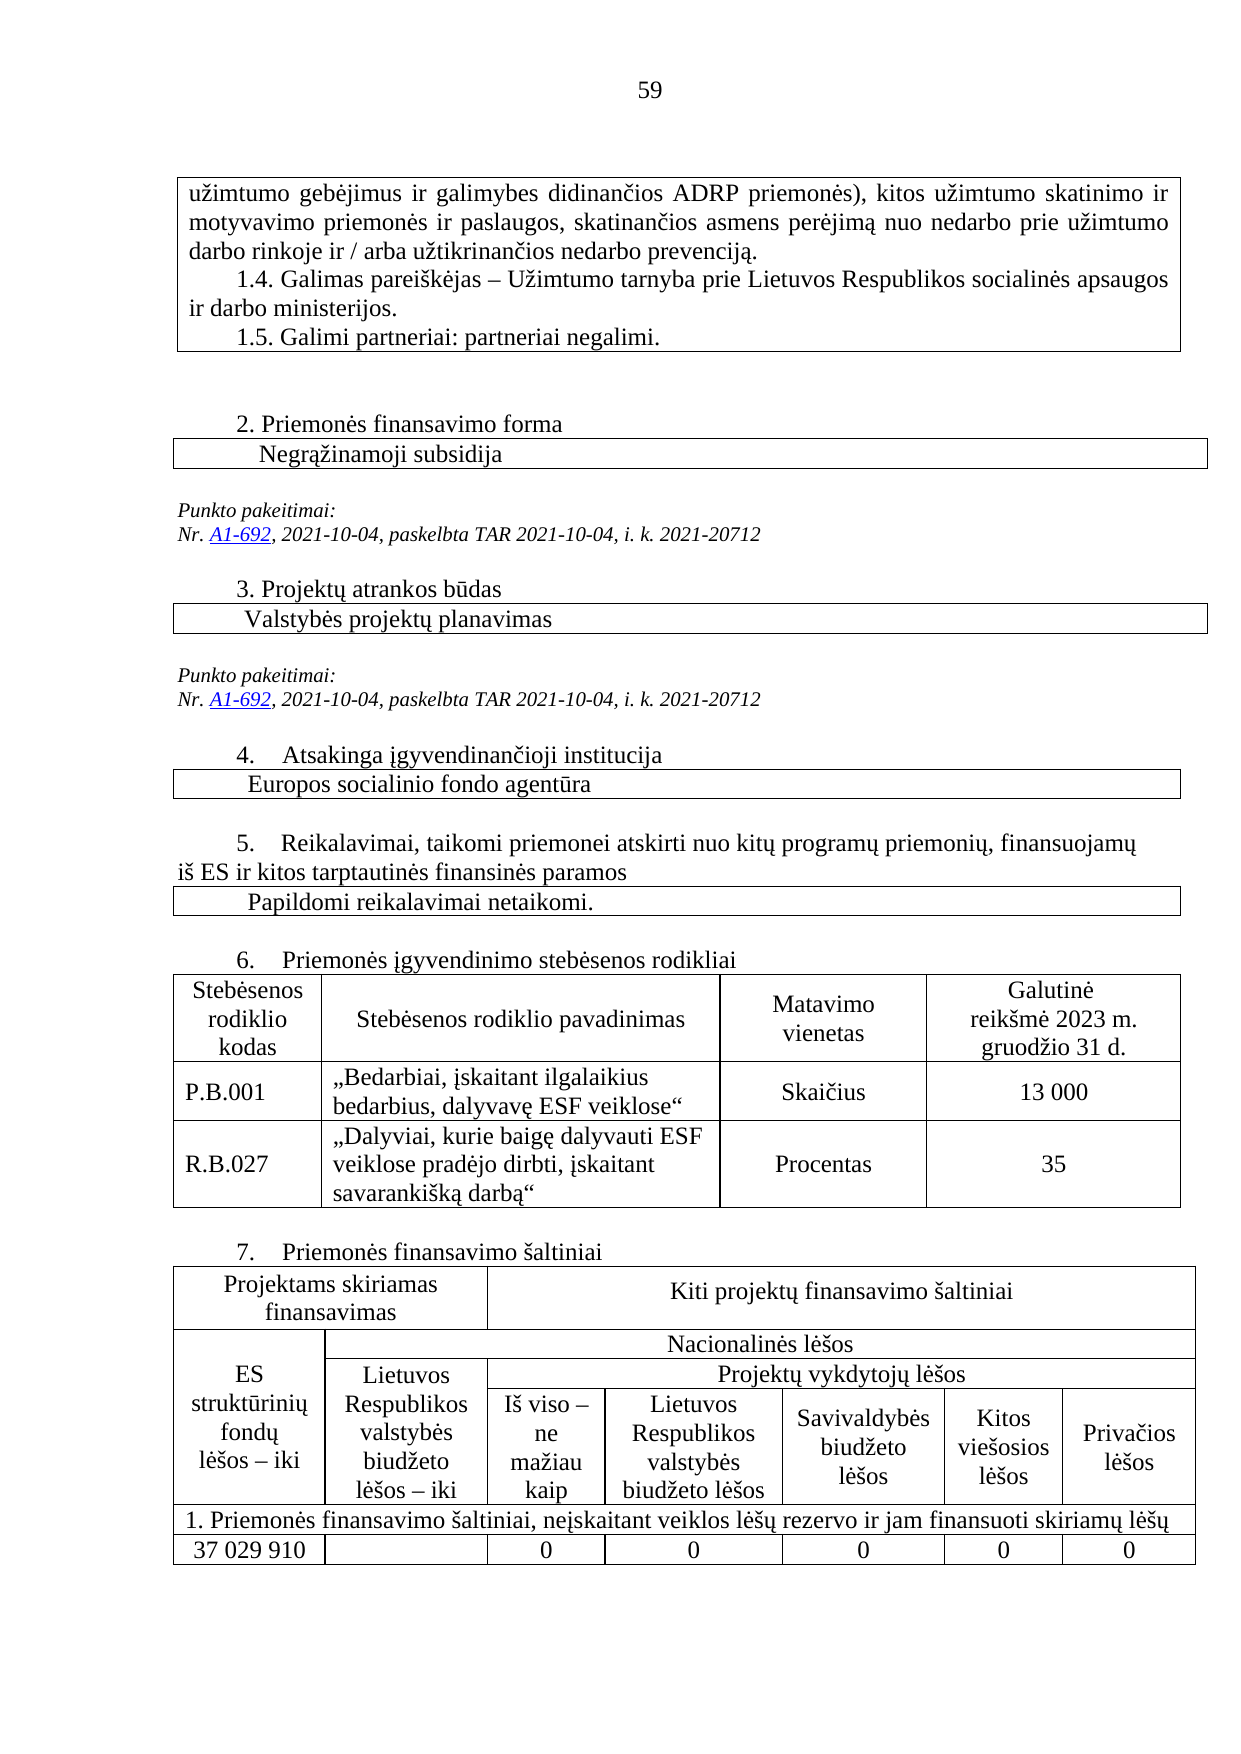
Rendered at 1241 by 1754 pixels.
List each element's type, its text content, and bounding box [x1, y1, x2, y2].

table_cell Kitos viešosios lėšos [945, 1389, 1062, 1504]
text 2. Priemonės finansavimo forma [162, 409, 1137, 438]
table_header Matavimo vienetas [721, 975, 926, 1061]
table_cell 0 [488, 1535, 604, 1564]
table_header Stebėsenos rodiklio kodas [174, 975, 321, 1061]
table_cell „Bedarbiai, įskaitant ilgalaikius bedarbius, dalyvavę ESF veiklose“ [322, 1062, 719, 1120]
text 4. Atsakinga įgyvendinančioji institucija [236, 740, 1137, 768]
table_cell 0 [1063, 1535, 1195, 1564]
table_cell Lietuvos Respublikos valstybės biudžeto lėšos [606, 1389, 782, 1504]
table_header Valstybės projektų planavimas [174, 604, 1207, 633]
table_header Kiti projektų finansavimo šaltiniai [488, 1267, 1195, 1328]
table_cell 13 000 [927, 1062, 1180, 1120]
text Punkto pakeitimai: [177, 498, 1137, 522]
text 3. Projektų atrankos būdas [177, 574, 1137, 603]
table_header Papildomi reikalavimai netaikomi. [174, 887, 1180, 915]
table_cell P.B.001 [174, 1062, 321, 1120]
table_cell Privačios lėšos [1063, 1389, 1195, 1504]
text 5. Reikalavimai, taikomi priemonei atskirti nuo kitų programų priemonių, finansuojamų iš ES ir kitos tarptautinės finansinės paramos [177, 828, 1137, 886]
table_cell „Dalyviai, kurie baigę dalyvauti ESF veiklose pradėjo dirbti, įskaitant savarankišką darbą“ [322, 1121, 719, 1207]
table_header Europos socialinio fondo agentūra [174, 770, 1180, 798]
table_cell Savivaldybės biudžeto lėšos [783, 1389, 944, 1504]
text 7. Priemonės finansavimo šaltiniai [236, 1237, 1137, 1266]
table_cell 0 [606, 1535, 782, 1564]
text Nr. A1-692, 2021-10-04, paskelbta TAR 2021-10-04, i. k. 2021-20712 [177, 687, 1137, 711]
table_header Projektams skiriamas finansavimas [174, 1267, 487, 1328]
text Punkto pakeitimai: [177, 663, 1137, 687]
table_cell Nacionalinės lėšos [326, 1330, 1195, 1358]
table_header užimtumo gebėjimus ir galimybes didinančios ADRP priemonės), kitos užimtumo skatinimo ir motyvavimo priemonės ir paslaugos, skatinančios asmens perėjimą nuo nedarbo prie užimtumo darbo rinkoje ir / arba užtikrinančios nedarbo prevenciją. 1.4. Galimas pareiškėjas – Užimtumo tarnyba prie Lietuvos Respublikos socialinės apsaugos ir darbo ministerijos. 1.5. Galimi partneriai: partneriai negalimi. [178, 178, 1180, 351]
table_cell [326, 1535, 487, 1564]
text Nr. A1-692, 2021-10-04, paskelbta TAR 2021-10-04, i. k. 2021-20712 [177, 522, 1137, 546]
table_cell Skaičius [721, 1062, 926, 1120]
table_cell Projektų vykdytojų lėšos [488, 1359, 1195, 1388]
table_cell ES struktūrinių fondų lėšos – iki [174, 1330, 324, 1504]
table_cell 1. Priemonės finansavimo šaltiniai, neįskaitant veiklos lėšų rezervo ir jam finansuoti skiriamų lėšų [174, 1505, 1195, 1534]
table_header Negrąžinamoji subsidija [174, 439, 1207, 468]
table_cell 0 [783, 1535, 944, 1564]
table_cell Iš viso – ne mažiau kaip [488, 1389, 604, 1504]
table_header Galutinė reikšmė 2023 m. gruodžio 31 d. [927, 975, 1180, 1061]
table_cell 37 029 910 [174, 1535, 324, 1564]
table_cell R.B.027 [174, 1121, 321, 1207]
text 6. Priemonės įgyvendinimo stebėsenos rodikliai [236, 945, 1137, 974]
table_cell 35 [927, 1121, 1180, 1207]
table_header Stebėsenos rodiklio pavadinimas [322, 975, 719, 1061]
table_cell 0 [945, 1535, 1062, 1564]
table_cell Procentas [721, 1121, 926, 1207]
table_cell Lietuvos Respublikos valstybės biudžeto lėšos – iki [326, 1359, 487, 1504]
